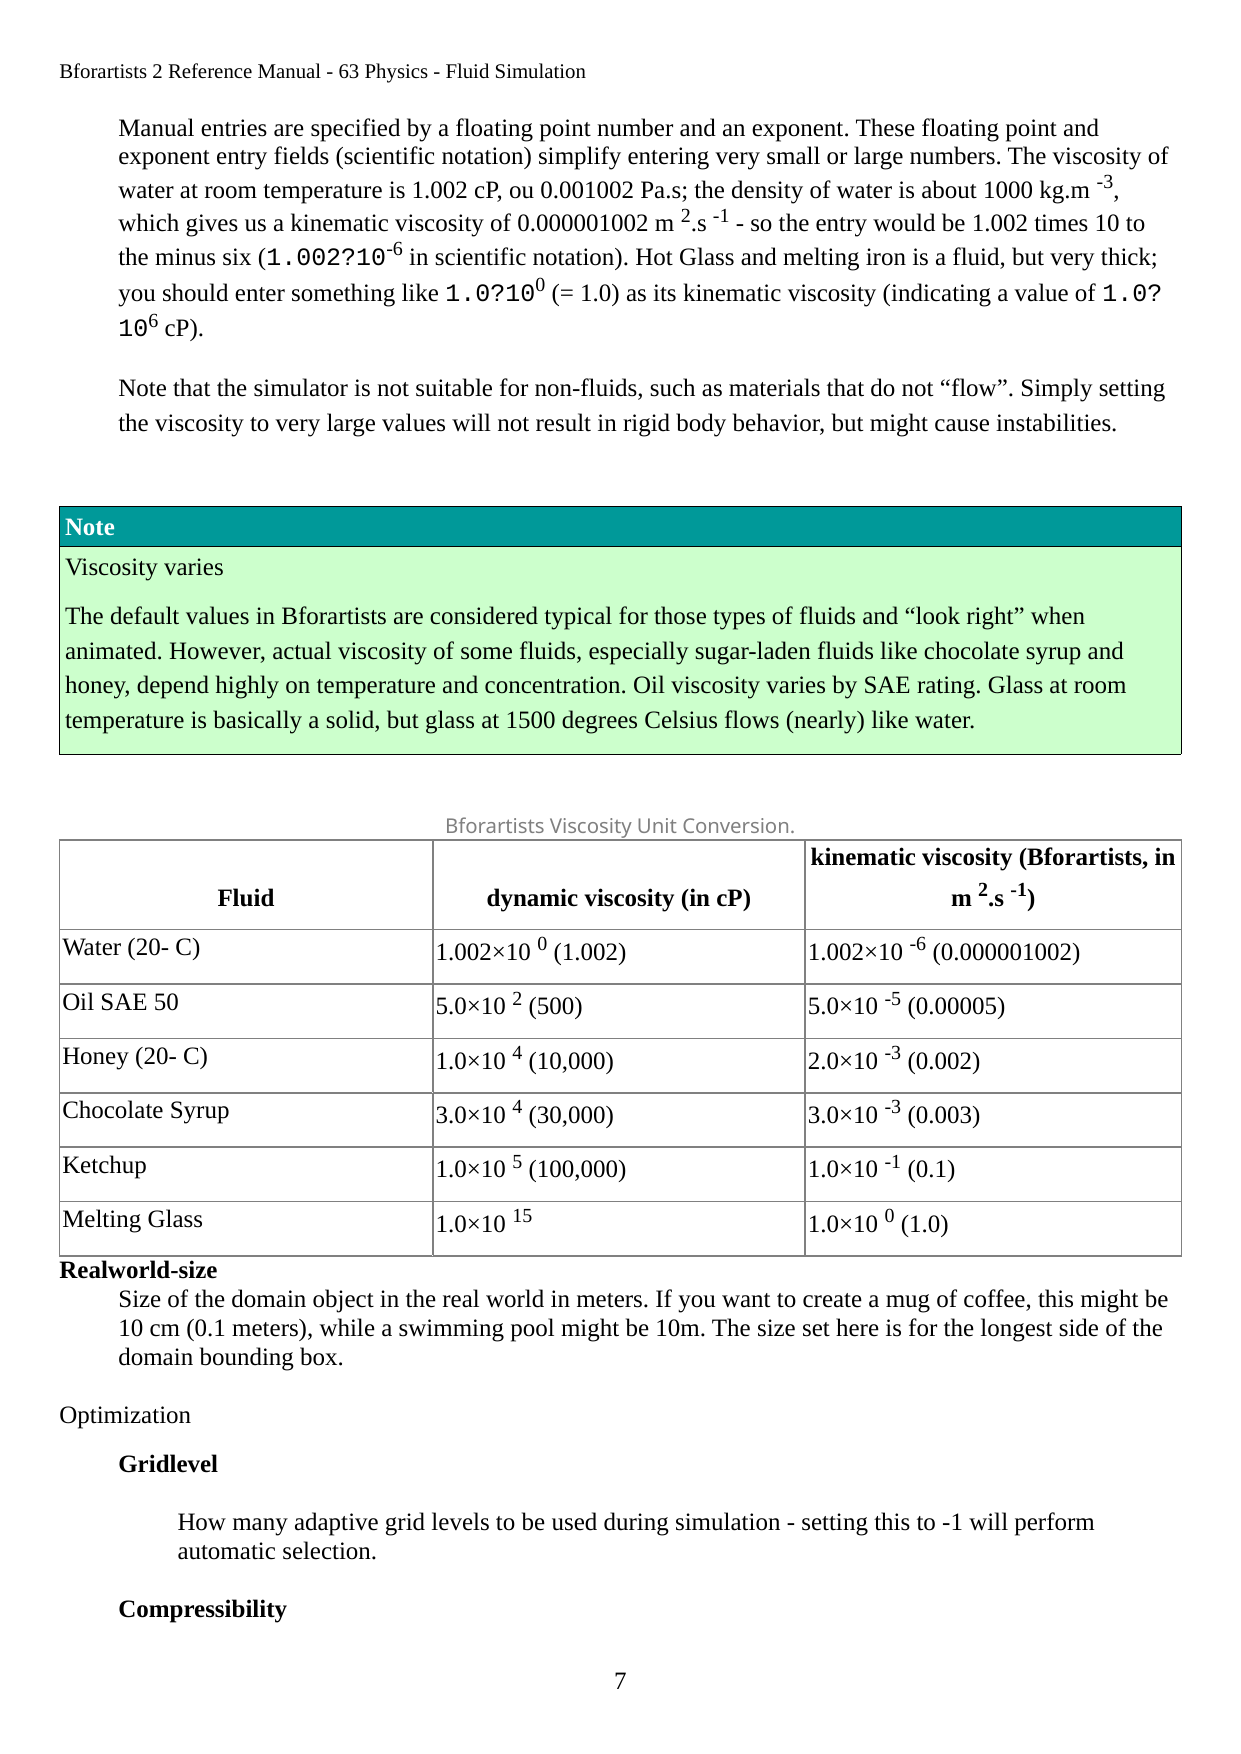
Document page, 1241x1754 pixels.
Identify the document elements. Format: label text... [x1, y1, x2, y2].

table_cell 1.0×10 4 (10,000) [434, 1039, 804, 1092]
table_cell 2.0×10 -3 (0.002) [806, 1039, 1181, 1092]
subtitle Gridlevel [118, 1449, 1122, 1478]
table_header Fluid [60, 841, 432, 929]
text Bforartists Viscosity Unit Conversion. [59, 808, 1181, 839]
table_cell Water (20- C) [60, 930, 432, 983]
table_cell 1.0×10 5 (100,000) [434, 1148, 804, 1201]
table_cell 3.0×10 4 (30,000) [434, 1094, 804, 1146]
subtitle Realworld-size [59, 1257, 1181, 1284]
table_cell Ketchup [60, 1148, 432, 1201]
list Manual entries are specified by a floating point number and an exponent. These floating point and exponent entry fields (scientific notation) simplify entering very small or large numbers. The viscosity of water at room temperature is 1.002 cP, ou 0.001002 Pa.s; the density of water is about 1000 kg.m -3, which gives us a kinematic viscosity of 0.000001002 m 2.s -1 - so the entry would be 1.002 times 10 to the minus six (1.002?10-6 in scientific notation). Hot Glass and melting iron is a fluid, but very thick; you should enter something like 1.0?100 (= 1.0) as its kinematic viscosity (indicating a value of 1.0?106 cP). [118, 113, 1181, 344]
subtitle Compressibility [118, 1594, 1122, 1623]
table_header kinematic viscosity (Bforartists, in m 2.s -1) [806, 841, 1181, 929]
list Size of the domain object in the real world in meters. If you want to create a mug of coffee, this might be 10 cm (0.1 meters), while a swimming pool might be 10m. The size set here is for the longest side of the domain bounding box. [118, 1284, 1181, 1371]
table_cell 3.0×10 -3 (0.003) [806, 1094, 1181, 1146]
table_header dynamic viscosity (in cP) [434, 841, 804, 929]
table_cell Oil SAE 50 [60, 985, 432, 1038]
table_cell 1.0×10 0 (1.0) [806, 1202, 1181, 1255]
table_cell 1.0×10 -1 (0.1) [806, 1148, 1181, 1201]
list How many adaptive grid levels to be used during simulation - setting this to -1 will perform automatic selection. [177, 1507, 1122, 1565]
text Optimization [59, 1400, 1181, 1429]
table_cell 1.002×10 0 (1.002) [434, 930, 804, 983]
table_cell Viscosity varies The default values in Bforartists are considered typical for those types of fluids and “look right” when animated. However, actual viscosity of some fluids, especially sugar-laden fluids like chocolate syrup and honey, depend highly on temperature and concentration. Oil viscosity varies by SAE rating. Glass at room temperature is basically a solid, but glass at 1500 degrees Celsius flows (nearly) like water. [60, 547, 1181, 754]
table_header Note [60, 507, 1181, 546]
table_cell 5.0×10 2 (500) [434, 985, 804, 1038]
text Note that the simulator is not suitable for non-fluids, such as materials that do not “flow”. Simply setting the viscosity to very large values will not result in rigid body behavior, but might cause instabilities. [118, 373, 1181, 437]
table_cell Chocolate Syrup [60, 1094, 432, 1146]
table_cell 5.0×10 -5 (0.00005) [806, 985, 1181, 1038]
table_cell Melting Glass [60, 1202, 432, 1255]
table_cell Honey (20- C) [60, 1039, 432, 1092]
table_cell 1.0×10 15 [434, 1202, 804, 1255]
table_cell 1.002×10 -6 (0.000001002) [806, 930, 1181, 983]
